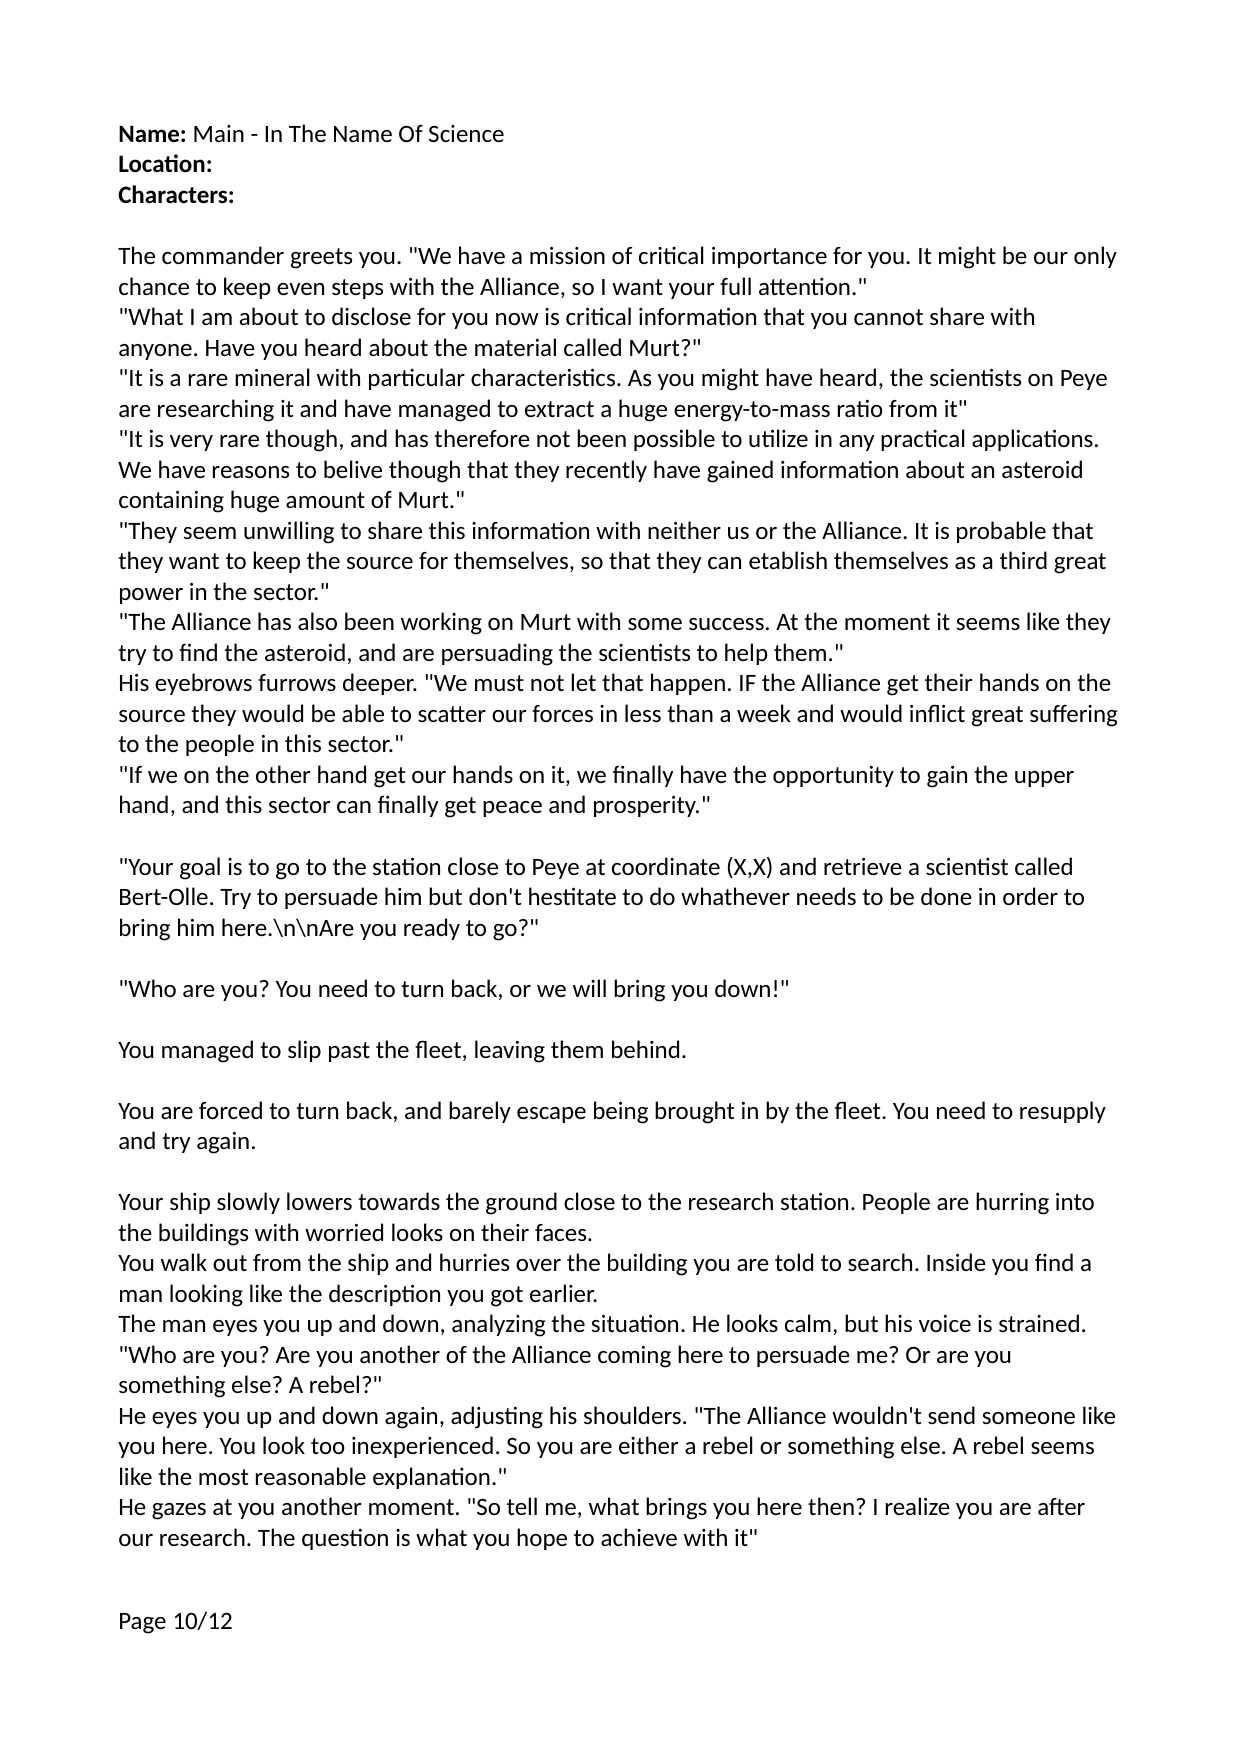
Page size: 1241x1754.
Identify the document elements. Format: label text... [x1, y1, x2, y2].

text You managed to slip past the fleet, leaving them behind. [118, 1034, 1122, 1064]
text He gazes at you another moment. "So tell me, what brings you here then? I realize you are after our research. The question is what you hope to achieve with it" [118, 1492, 1122, 1553]
text The man eyes you up and down, analyzing the situation. He looks calm, but his voice is strained. [118, 1308, 1122, 1339]
text "It is very rare though, and has therefore not been possible to utilize in any practical applications. We have reasons to belive though that they recently have gained information about an asteroid containing huge amount of Murt." [118, 423, 1122, 515]
text His eyebrows furrows deeper. "We must not let that happen. IF the Alliance get their hands on the source they would be able to scatter our forces in less than a week and would inflict great suffering to the people in this sector." [118, 667, 1122, 759]
text "What I am about to disclose for you now is critical information that you cannot share with anyone. Have you heard about the material called Murt?" [118, 301, 1122, 362]
text Name: Main - In The Name Of Science [118, 118, 1122, 149]
text "The Alliance has also been working on Murt with some success. At the moment it seems like they try to find the asteroid, and are persuading the scientists to help them." [118, 606, 1122, 667]
text Characters: [118, 179, 1122, 210]
text You walk out from the ship and hurries over the building you are told to search. Inside you find a man looking like the description you got earlier. [118, 1247, 1122, 1308]
text "If we on the other hand get our hands on it, we finally have the opportunity to gain the upper hand, and this sector can finally get peace and prosperity." [118, 759, 1122, 820]
text You are forced to turn back, and barely escape being brought in by the fleet. You need to resupply and try again. [118, 1095, 1122, 1156]
text "Your goal is to go to the station close to Peye at coordinate (X,X) and retrieve a scientist called Bert-Olle. Try to persuade him but don't hestitate to do whathever needs to be done in order to bring him here.\n\nAre you ready to go?" [118, 851, 1122, 942]
text "It is a rare mineral with particular characteristics. As you might have heard, the scientists on Peye are researching it and have managed to extract a huge energy-to-mass ratio from it" [118, 362, 1122, 423]
text Your ship slowly lowers towards the ground close to the research station. People are hurring into the buildings with worried looks on their faces. [118, 1186, 1122, 1247]
text Location: [118, 149, 1122, 179]
text "They seem unwilling to share this information with neither us or the Alliance. It is probable that they want to keep the source for themselves, so that they can etablish themselves as a third great power in the sector." [118, 515, 1122, 606]
text "Who are you? Are you another of the Alliance coming here to persuade me? Or are you something else? A rebel?" [118, 1339, 1122, 1400]
text "Who are you? You need to turn back, or we will bring you down!" [118, 973, 1122, 1003]
text The commander greets you. "We have a mission of critical importance for you. It might be our only chance to keep even steps with the Alliance, so I want your full attention." [118, 240, 1122, 301]
text He eyes you up and down again, adjusting his shoulders. "The Alliance wouldn't send someone like you here. You look too inexperienced. So you are either a rebel or something else. A rebel seems like the most reasonable explanation." [118, 1400, 1122, 1492]
